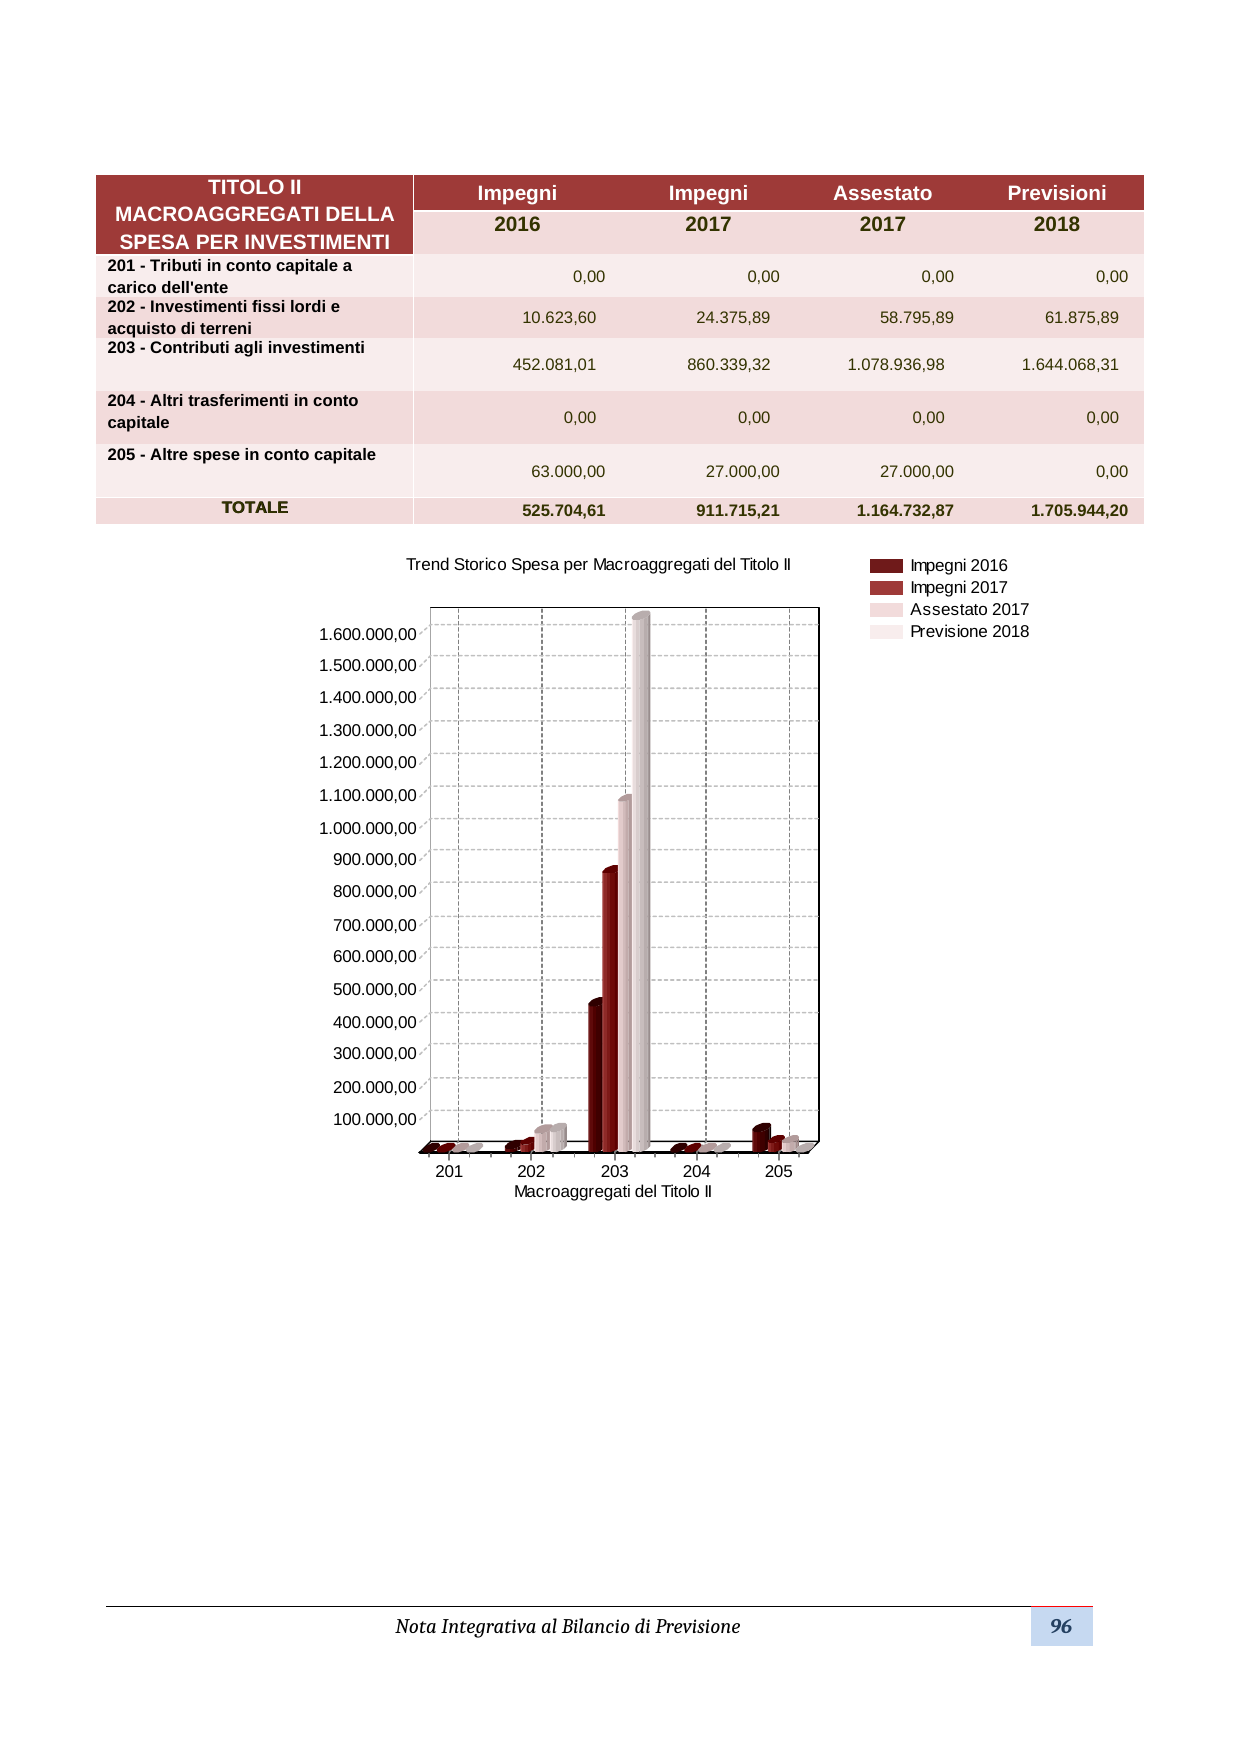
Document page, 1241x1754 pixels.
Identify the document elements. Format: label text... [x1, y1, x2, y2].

table_header Impegni [414, 175, 621, 210]
table_cell 1.078.936,98 [796, 338, 970, 391]
table_cell 63.000,00 [414, 444, 621, 497]
table_cell 525.704,61 [414, 498, 621, 524]
table_cell 1.705.944,20 [970, 498, 1144, 524]
table_cell 2017 [621, 212, 796, 254]
table_cell 24.375,89 [621, 297, 796, 338]
table_cell 27.000,00 [621, 444, 796, 497]
table_header TITOLO II MACROAGGREGATI DELLA SPESA PER INVESTIMENTI [96, 175, 413, 254]
table_cell 860.339,32 [621, 338, 796, 391]
table_cell 204 - Altri trasferimenti in conto capitale [96, 391, 413, 444]
table_cell 0,00 [414, 391, 621, 444]
table_cell 452.081,01 [414, 338, 621, 391]
table_cell 0,00 [796, 391, 970, 444]
table_cell 27.000,00 [796, 444, 970, 497]
table_cell TOTALE [96, 498, 413, 524]
table_cell 911.715,21 [621, 498, 796, 524]
table_cell 203 - Contributi agli investimenti [96, 338, 413, 391]
table_cell 0,00 [621, 254, 796, 297]
table_cell 0,00 [621, 391, 796, 444]
table_cell 1.164.732,87 [796, 498, 970, 524]
table_cell 202 - Investimenti fissi lordi e acquisto di terreni [96, 297, 413, 338]
table_header Previsioni [970, 175, 1144, 210]
table_cell 205 - Altre spese in conto capitale [96, 444, 413, 497]
table_cell 10.623,60 [414, 297, 621, 338]
table_header Assestato [796, 175, 970, 210]
table_cell 0,00 [970, 254, 1144, 297]
table_cell 1.644.068,31 [970, 338, 1144, 391]
table_header Impegni [621, 175, 796, 210]
table_cell 0,00 [970, 391, 1144, 444]
table_cell 0,00 [414, 254, 621, 297]
table_cell 2016 [414, 212, 621, 254]
table_cell 0,00 [796, 254, 970, 297]
table_cell 0,00 [970, 444, 1144, 497]
table_cell 2018 [970, 212, 1144, 254]
table_cell 61.875,89 [970, 297, 1144, 338]
table_cell 2017 [796, 212, 970, 254]
table_cell 58.795,89 [796, 297, 970, 338]
table_cell 201 - Tributi in conto capitale a carico dell'ente [96, 256, 413, 297]
